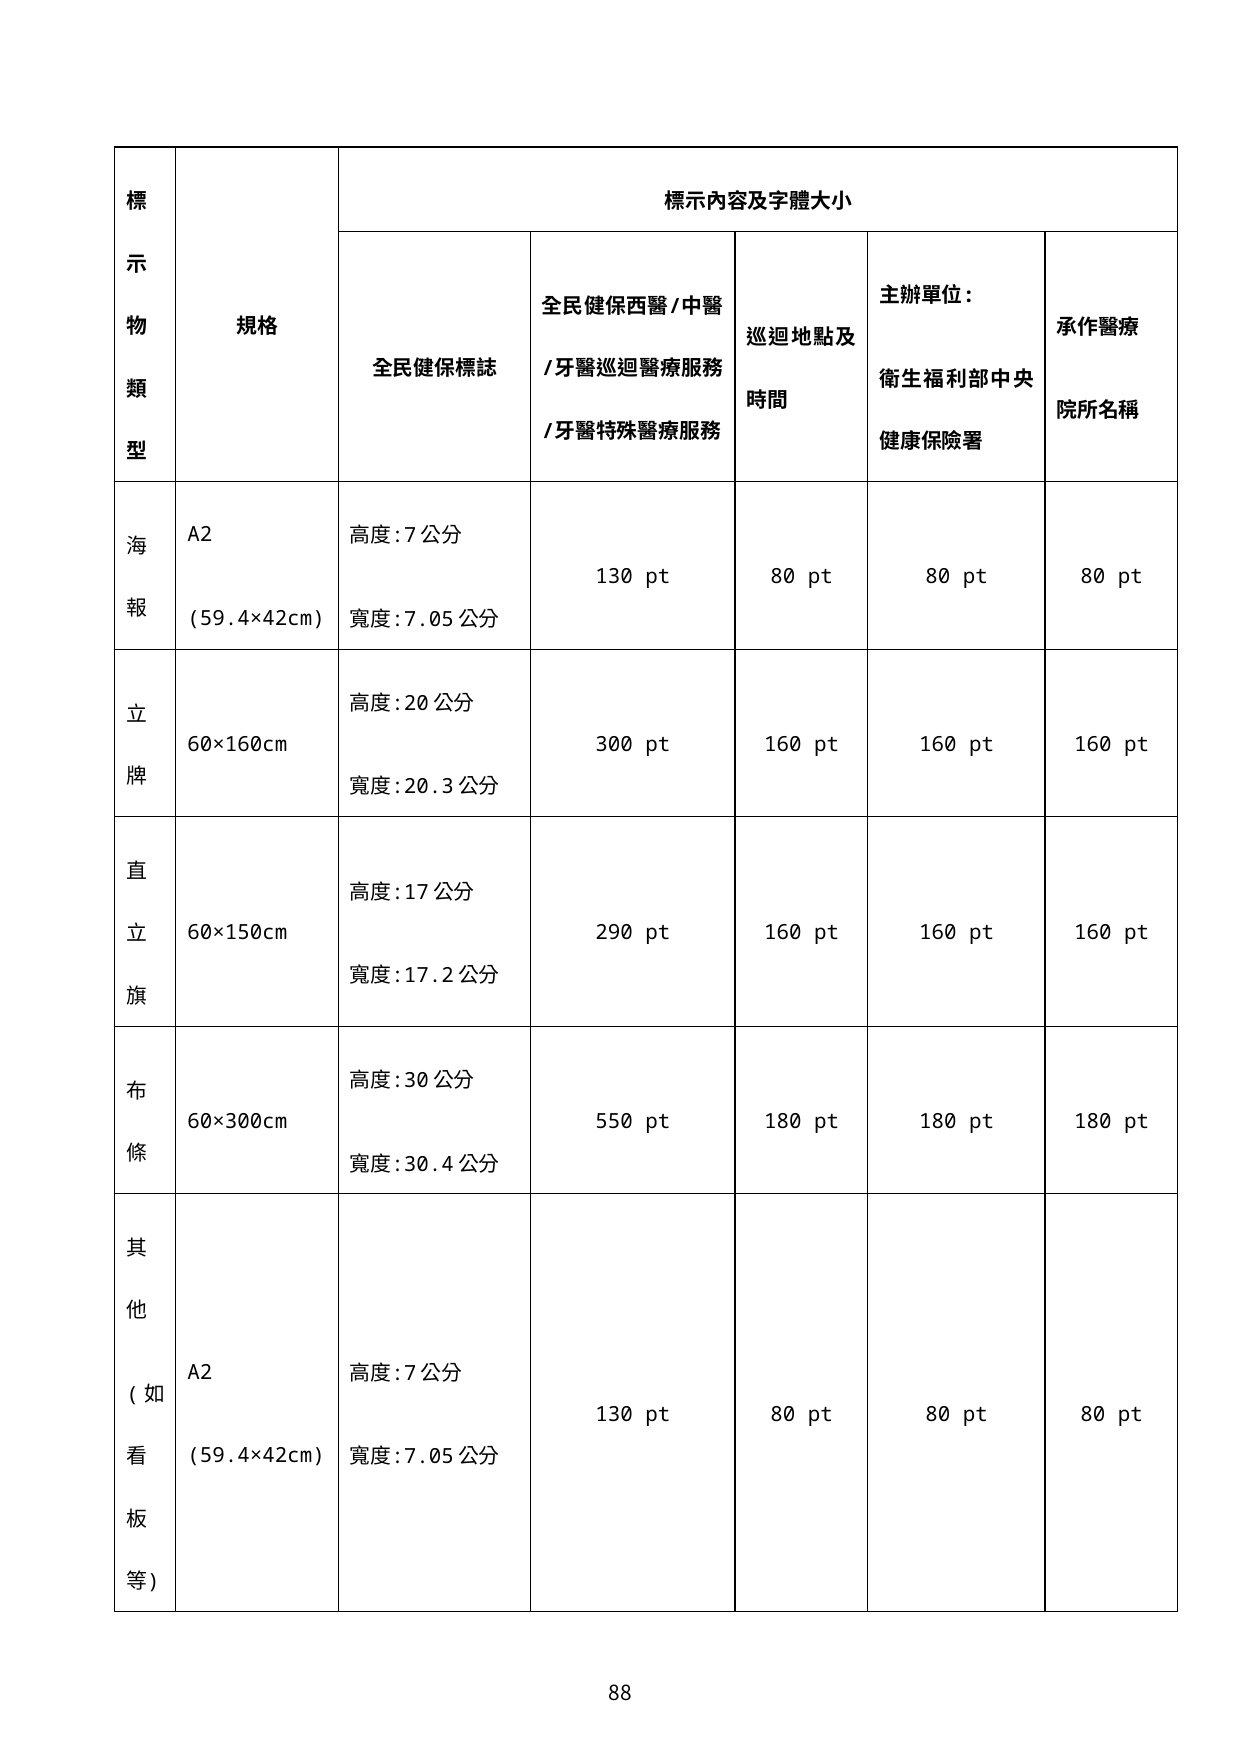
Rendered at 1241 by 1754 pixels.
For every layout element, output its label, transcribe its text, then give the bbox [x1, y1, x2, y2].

table_cell 其他 (如看板等) [115, 1194, 175, 1611]
table_header 標示內容及字體大小 [339, 148, 1177, 231]
table_cell 高度:17公分 寬度:17.2公分 [339, 817, 530, 1026]
table_cell A2 (59.4×42cm) [176, 1194, 338, 1611]
table_cell 80 pt [1046, 482, 1177, 648]
table_cell 300 pt [531, 650, 734, 816]
table_cell 60×150cm [176, 817, 338, 1026]
table_cell 80 pt [736, 482, 867, 648]
table_cell 180 pt [868, 1027, 1044, 1193]
table_cell 承作醫療 院所名稱 [1046, 232, 1177, 481]
table_cell 130 pt [531, 482, 734, 648]
table_cell 全民健保標誌 [339, 232, 530, 481]
table_cell 布條 [115, 1027, 175, 1193]
table_cell 60×160cm [176, 650, 338, 816]
table_cell 主辦單位: 衛生福利部中央健康保險署 [868, 232, 1044, 481]
table_cell 80 pt [1046, 1194, 1177, 1611]
table_cell 直立旗 [115, 817, 175, 1026]
table_cell 290 pt [531, 817, 734, 1026]
table_cell A2 (59.4×42cm) [176, 482, 338, 648]
table_header 規格 [176, 148, 338, 481]
table_cell 高度:30公分 寬度:30.4公分 [339, 1027, 530, 1193]
table_cell 160 pt [736, 650, 867, 816]
table_cell 80 pt [868, 1194, 1044, 1611]
table_cell 高度:7公分 寬度:7.05公分 [339, 482, 530, 648]
table_cell 全民健保西醫/中醫/牙醫巡迴醫療服務/牙醫特殊醫療服務 [531, 232, 734, 481]
table_header 標示物類型 [115, 148, 175, 481]
table_cell 160 pt [868, 817, 1044, 1026]
table_cell 巡迴地點及時間 [736, 232, 867, 481]
table_cell 130 pt [531, 1194, 734, 1611]
table_cell 60×300cm [176, 1027, 338, 1193]
table_cell 160 pt [1046, 650, 1177, 816]
table_cell 160 pt [868, 650, 1044, 816]
table_cell 160 pt [736, 817, 867, 1026]
table_cell 180 pt [1046, 1027, 1177, 1193]
table_cell 80 pt [736, 1194, 867, 1611]
table_cell 立牌 [115, 650, 175, 816]
table_cell 海報 [115, 482, 175, 648]
table_cell 180 pt [736, 1027, 867, 1193]
table_cell 160 pt [1046, 817, 1177, 1026]
table_cell 高度:20公分 寬度:20.3公分 [339, 650, 530, 816]
table_cell 80 pt [868, 482, 1044, 648]
table_cell 550 pt [531, 1027, 734, 1193]
table_cell 高度:7公分 寬度:7.05公分 [339, 1194, 530, 1611]
